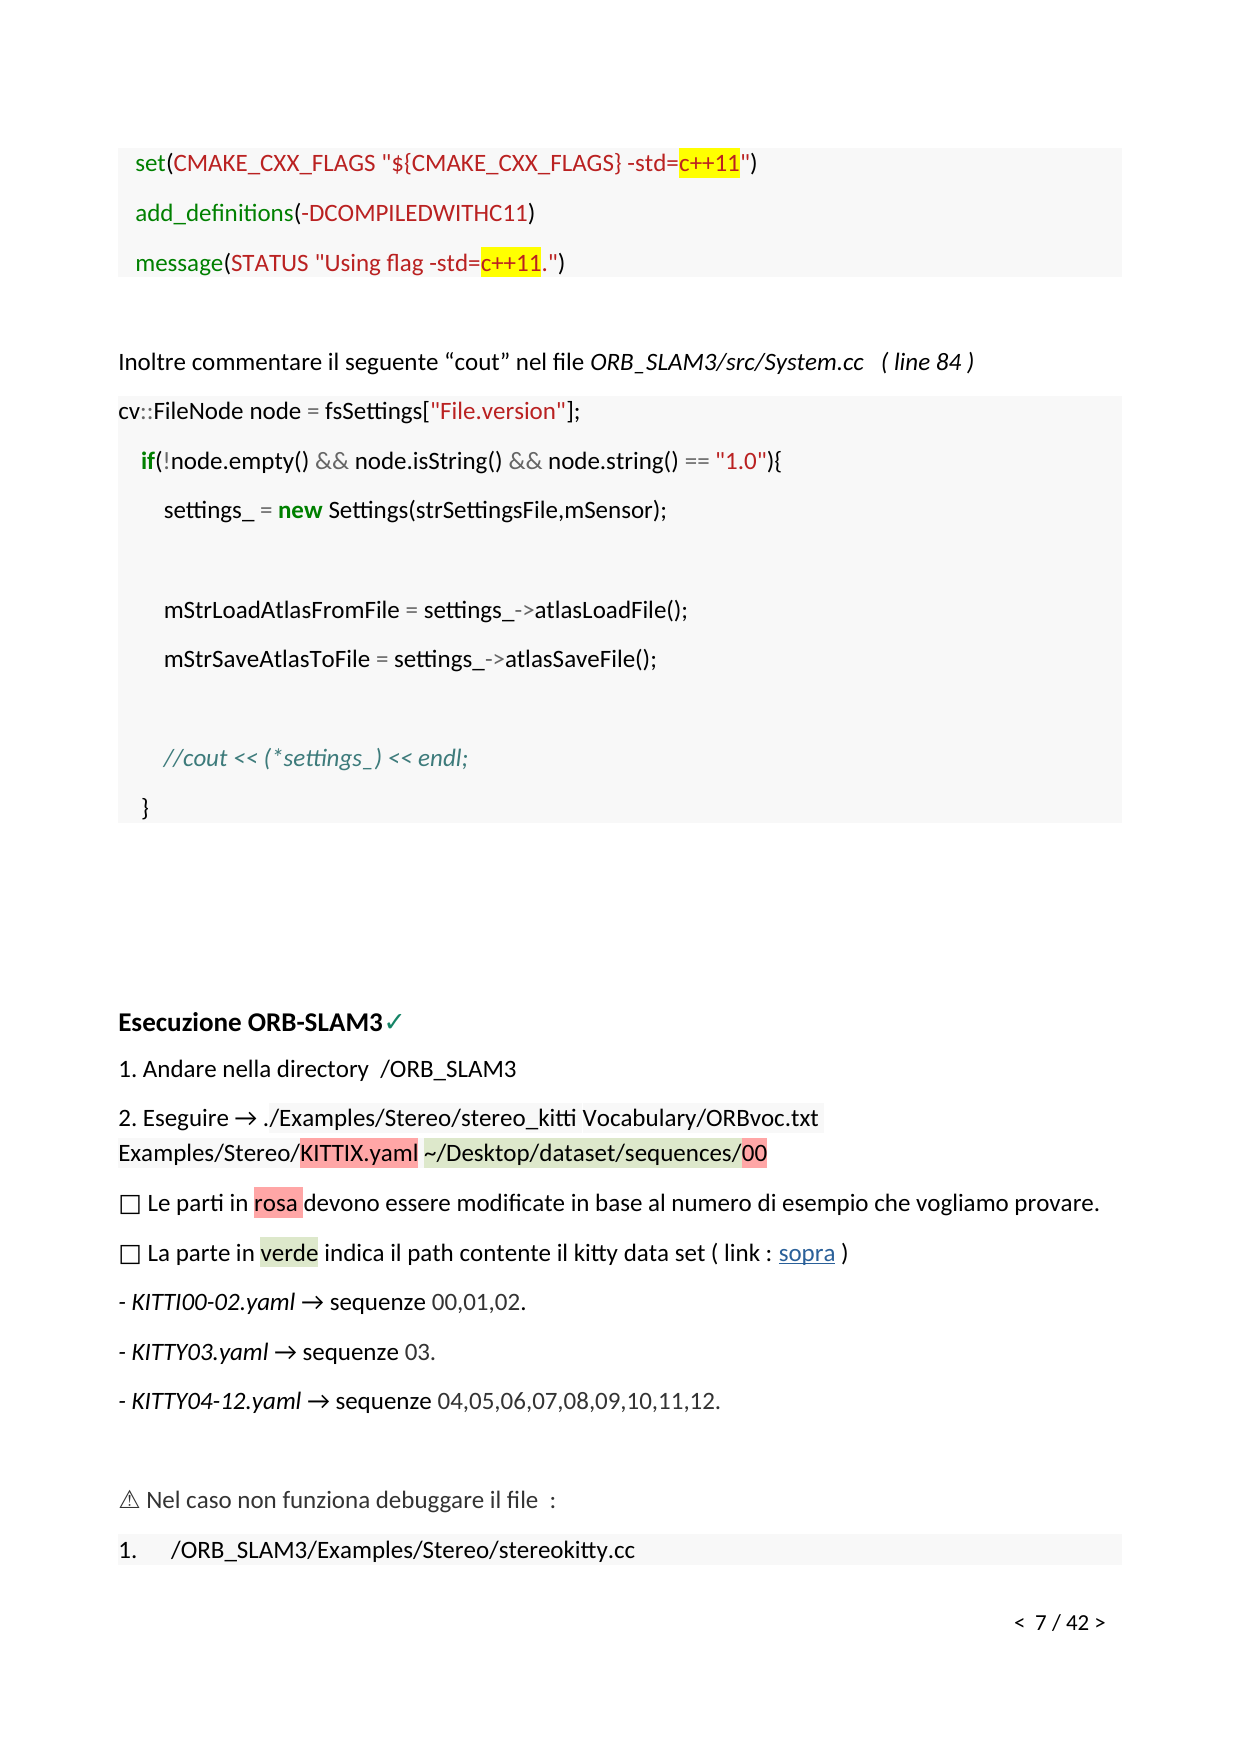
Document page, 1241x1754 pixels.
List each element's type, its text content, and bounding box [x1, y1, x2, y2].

subtitle Esecuzione ORB-SLAM3✓ [118, 1005, 1122, 1038]
text cv::FileNode node = fsSettings["File.version"]; [118, 396, 1122, 426]
text - KITTI00-02.yaml → sequenze 00,01,02. [118, 1286, 1122, 1317]
text mStrSaveAtlasToFile = settings_->atlasSaveFile(); [118, 643, 1122, 674]
text □ Le parti in rosa devono essere modificate in base al numero di esempio che vogliamo provare. [118, 1187, 1122, 1218]
text message(STATUS "Using flag -std=c++11.") [118, 247, 1122, 277]
text if(!node.empty() && node.isString() && node.string() == "1.0"){ [118, 445, 1122, 476]
text //cout << (*settings_) << endl; [118, 743, 1122, 773]
text settings_ = new Settings(strSettingsFile,mSensor); [118, 495, 1122, 525]
text □ La parte in verde indica il path contente il kitty data set ( link : sopra ) [118, 1237, 1122, 1267]
text - KITTY04-12.yaml → sequenze 04,05,06,07,08,09,10,11,12. [118, 1385, 1122, 1416]
text add_definitions(-DCOMPILEDWITHC11) [118, 197, 1122, 228]
text 1. Andare nella directory /ORB_SLAM3 [118, 1053, 1122, 1083]
text mStrLoadAtlasFromFile = settings_->atlasLoadFile(); [118, 594, 1122, 624]
text } [118, 792, 1122, 823]
text ⚠ Nel caso non funziona debuggare il file : [118, 1484, 1122, 1515]
text 2. Eseguire → ./Examples/Stereo/stereo_kitti Vocabulary/ORBvoc.txt Examples/Stereo/KITTIX.yaml ~/Desktop/dataset/sequences/00 [118, 1102, 1122, 1168]
text set(CMAKE_CXX_FLAGS "${CMAKE_CXX_FLAGS} -std=c++11") [118, 148, 1122, 178]
text Inoltre commentare il seguente “cout” nel file ORB_SLAM3/src/System.cc ( line 84 ) [118, 346, 1122, 376]
text - KITTY03.yaml → sequenze 03. [118, 1336, 1122, 1366]
text 1. /ORB_SLAM3/Examples/Stereo/stereokitty.cc [118, 1534, 1122, 1565]
